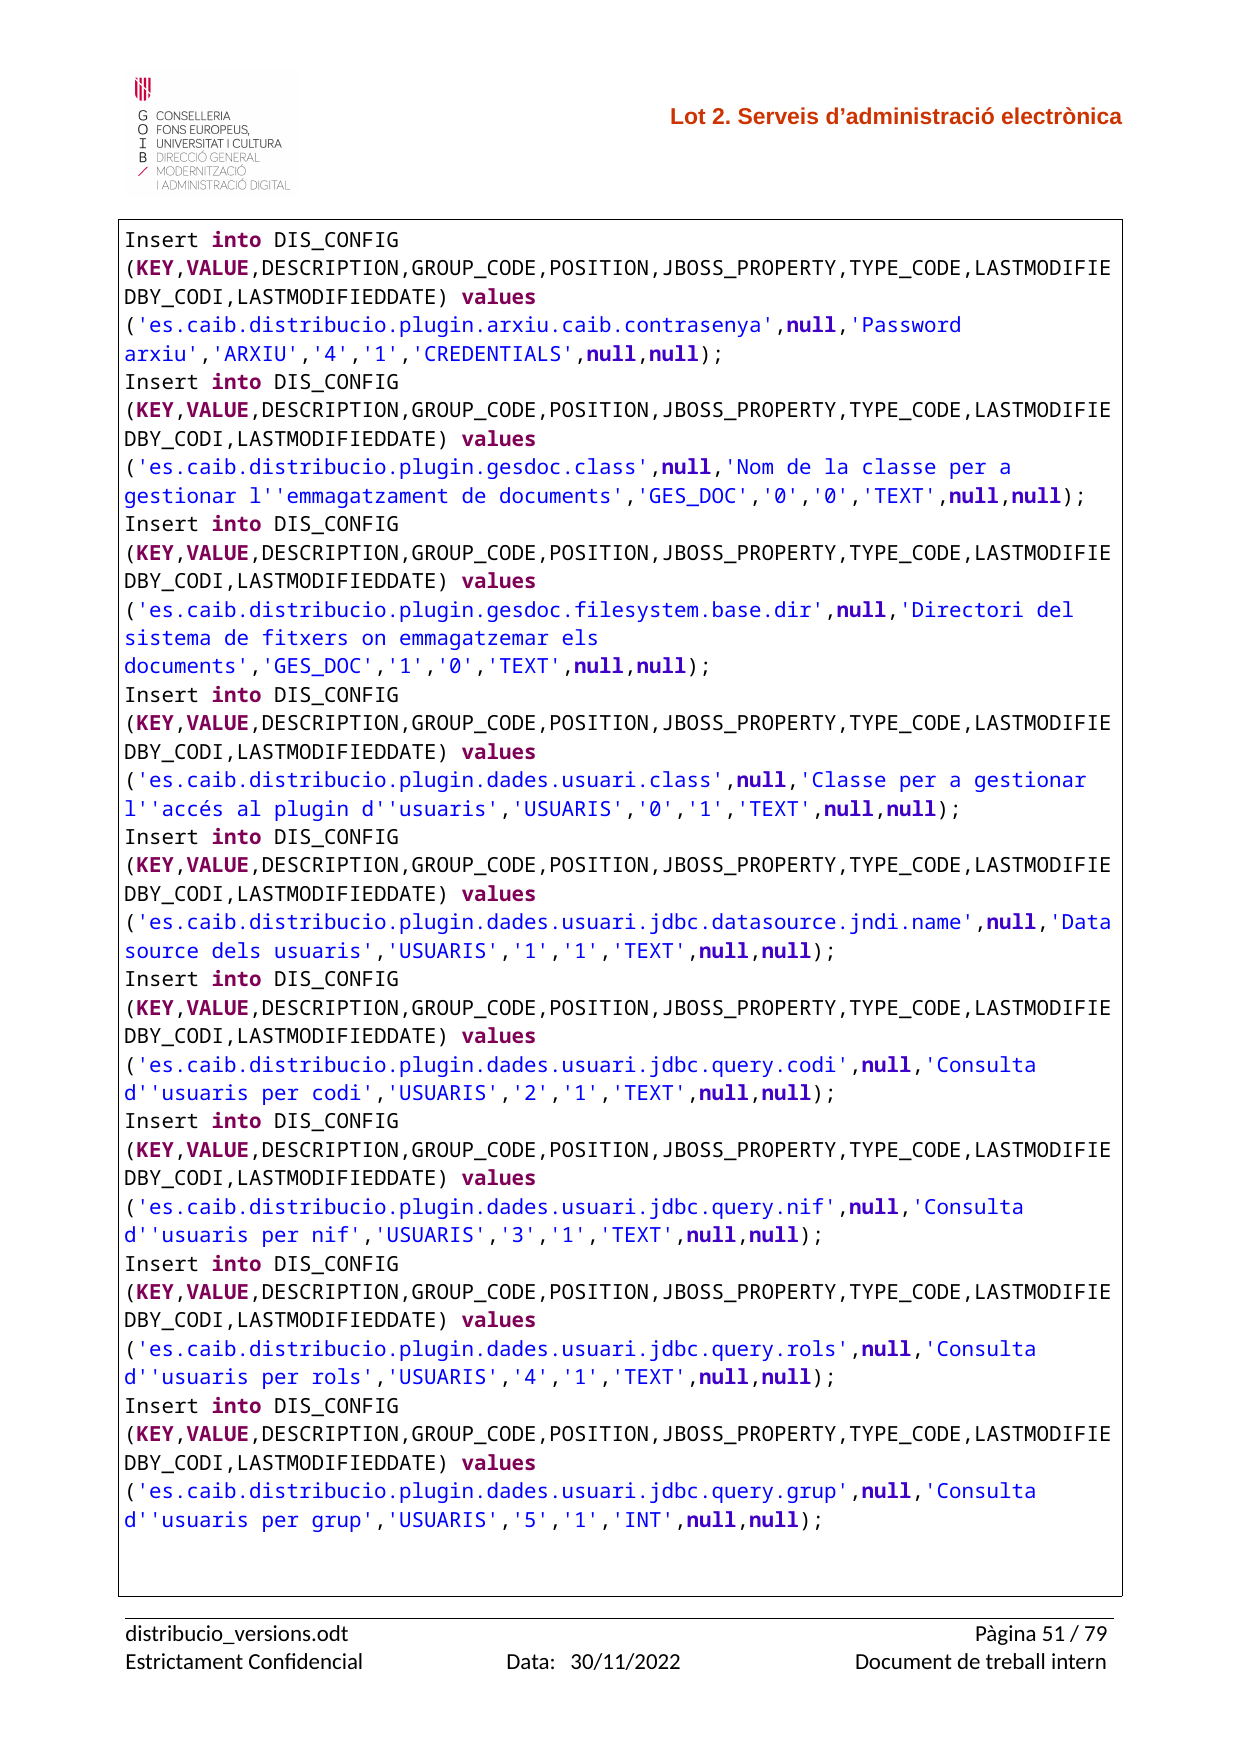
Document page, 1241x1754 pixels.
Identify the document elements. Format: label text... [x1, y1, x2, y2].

table_header Insert into DIS_CONFIG (KEY,VALUE,DESCRIPTION,GROUP_CODE,POSITION,JBOSS_PROPERTY,TYPE_CODE,LASTMODIFIEDBY_CODI,LASTMODIFIEDDATE) values ('es.caib.distribucio.plugin.arxiu.caib.contrasenya',null,'Password arxiu','ARXIU','4','1','CREDENTIALS',null,null); Insert into DIS_CONFIG (KEY,VALUE,DESCRIPTION,GROUP_CODE,POSITION,JBOSS_PROPERTY,TYPE_CODE,LASTMODIFIEDBY_CODI,LASTMODIFIEDDATE) values ('es.caib.distribucio.plugin.gesdoc.class',null,'Nom de la classe per a gestionar l''emmagatzament de documents','GES_DOC','0','0','TEXT',null,null); Insert into DIS_CONFIG (KEY,VALUE,DESCRIPTION,GROUP_CODE,POSITION,JBOSS_PROPERTY,TYPE_CODE,LASTMODIFIEDBY_CODI,LASTMODIFIEDDATE) values ('es.caib.distribucio.plugin.gesdoc.filesystem.base.dir',null,'Directori del sistema de fitxers on emmagatzemar els documents','GES_DOC','1','0','TEXT',null,null); Insert into DIS_CONFIG (KEY,VALUE,DESCRIPTION,GROUP_CODE,POSITION,JBOSS_PROPERTY,TYPE_CODE,LASTMODIFIEDBY_CODI,LASTMODIFIEDDATE) values ('es.caib.distribucio.plugin.dades.usuari.class',null,'Classe per a gestionar l''accés al plugin d''usuaris','USUARIS','0','1','TEXT',null,null); Insert into DIS_CONFIG (KEY,VALUE,DESCRIPTION,GROUP_CODE,POSITION,JBOSS_PROPERTY,TYPE_CODE,LASTMODIFIEDBY_CODI,LASTMODIFIEDDATE) values ('es.caib.distribucio.plugin.dades.usuari.jdbc.datasource.jndi.name',null,'Datasource dels usuaris','USUARIS','1','1','TEXT',null,null); Insert into DIS_CONFIG (KEY,VALUE,DESCRIPTION,GROUP_CODE,POSITION,JBOSS_PROPERTY,TYPE_CODE,LASTMODIFIEDBY_CODI,LASTMODIFIEDDATE) values ('es.caib.distribucio.plugin.dades.usuari.jdbc.query.codi',null,'Consulta d''usuaris per codi','USUARIS','2','1','TEXT',null,null); Insert into DIS_CONFIG (KEY,VALUE,DESCRIPTION,GROUP_CODE,POSITION,JBOSS_PROPERTY,TYPE_CODE,LASTMODIFIEDBY_CODI,LASTMODIFIEDDATE) values ('es.caib.distribucio.plugin.dades.usuari.jdbc.query.nif',null,'Consulta d''usuaris per nif','USUARIS','3','1','TEXT',null,null); Insert into DIS_CONFIG (KEY,VALUE,DESCRIPTION,GROUP_CODE,POSITION,JBOSS_PROPERTY,TYPE_CODE,LASTMODIFIEDBY_CODI,LASTMODIFIEDDATE) values ('es.caib.distribucio.plugin.dades.usuari.jdbc.query.rols',null,'Consulta d''usuaris per rols','USUARIS','4','1','TEXT',null,null); Insert into DIS_CONFIG (KEY,VALUE,DESCRIPTION,GROUP_CODE,POSITION,JBOSS_PROPERTY,TYPE_CODE,LASTMODIFIEDBY_CODI,LASTMODIFIEDDATE) values ('es.caib.distribucio.plugin.dades.usuari.jdbc.query.grup',null,'Consulta d''usuaris per grup','USUARIS','5','1','INT',null,null); [119, 220, 1122, 1596]
picture [126, 70, 299, 197]
